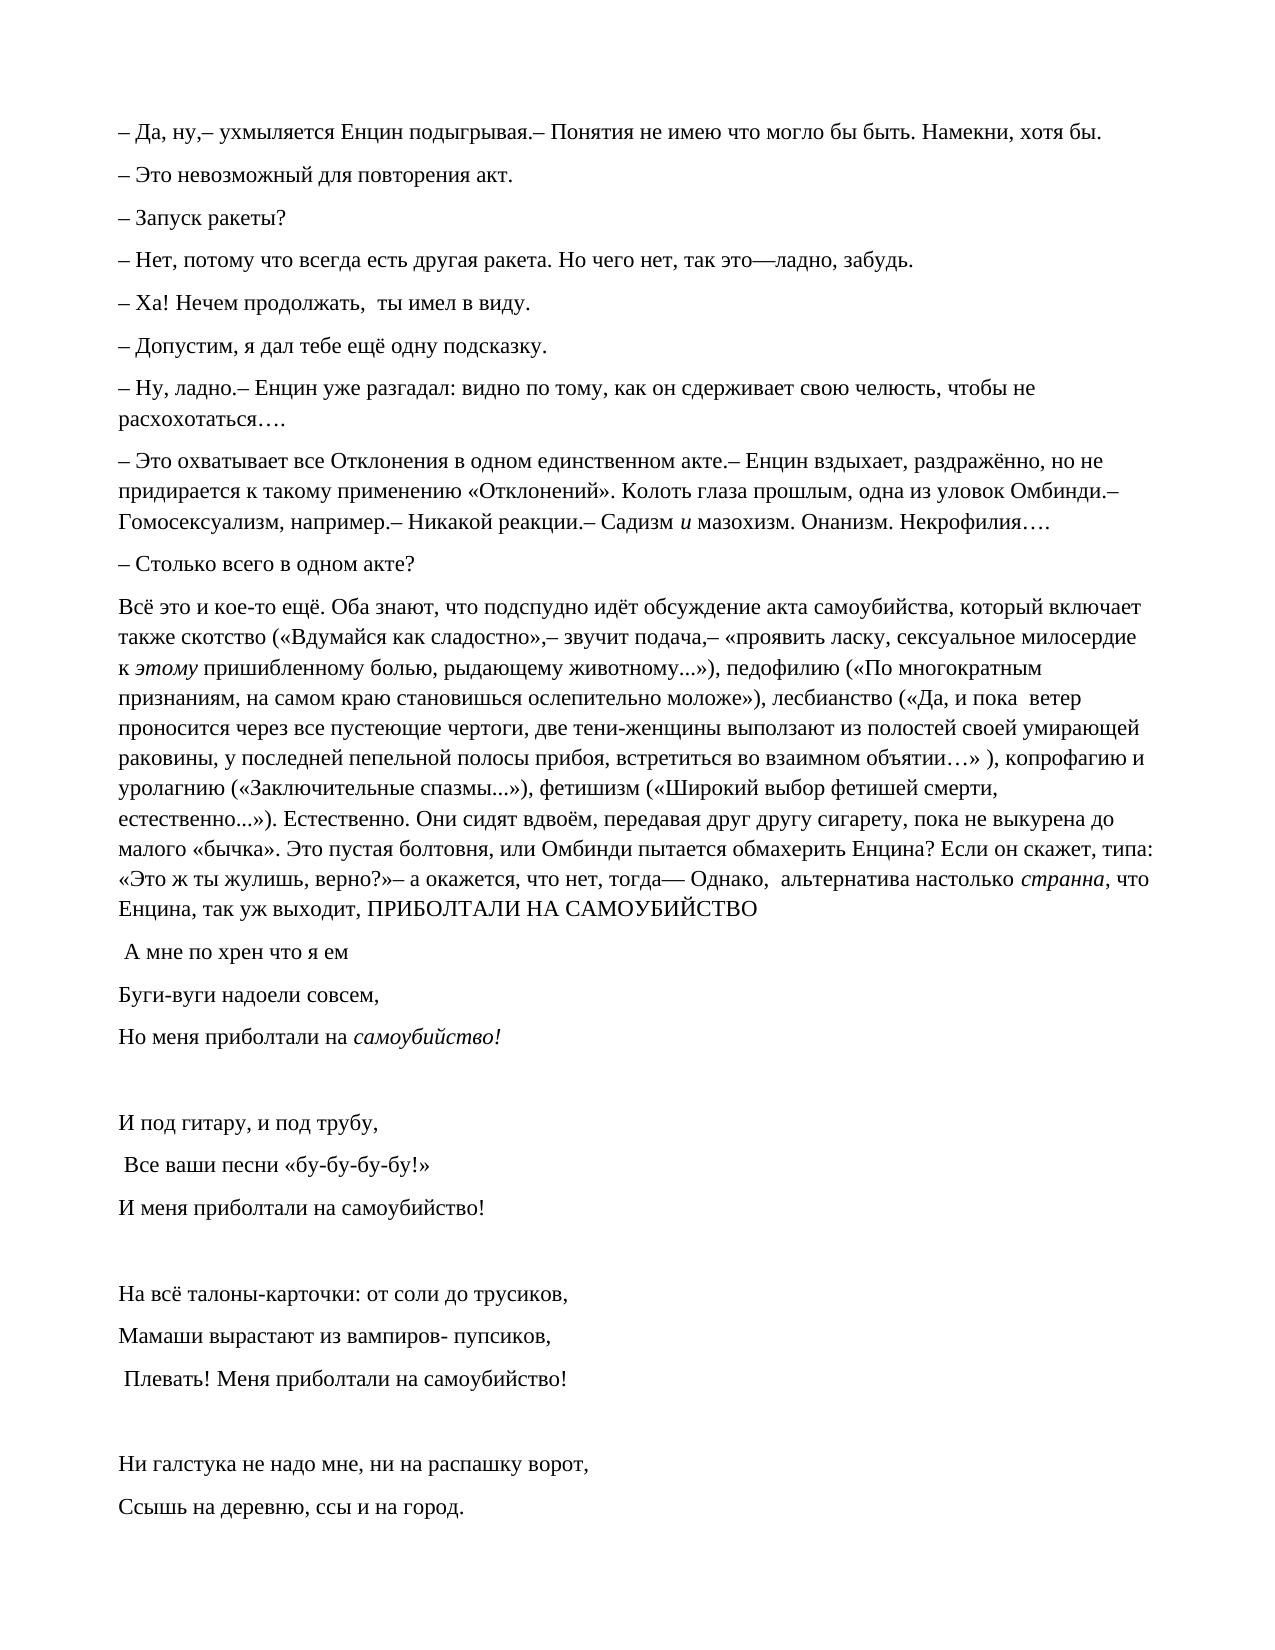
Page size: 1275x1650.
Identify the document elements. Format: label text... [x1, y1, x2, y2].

text На всё талоны-карточки: от соли до трусиков, [118, 1279, 1157, 1306]
text Все ваши песни «бу-бу-бу-бу!» [118, 1151, 1157, 1178]
text Но меня приболтали на самоубийство! [118, 1023, 1157, 1050]
text И меня приболтали на самоубийство! [118, 1194, 1157, 1221]
text А мне по хрен что я ем [118, 938, 1157, 964]
text Всё это и кое-то ещё. Оба знают, что подспудно идёт обсуждение акта самоубийства, который включает также скотство («Вдумайся как сладостно»,– звучит подача,– «проявить ласку, сексуальное милосердие к этому пришибленному болью, рыдающему животному...»), педофилию («По многократным признаниям, на самом краю становишься ослепительно моложе»), лесбианство («Да, и пока ветер проносится через все пустеющие чертоги, две тени-женщины выползают из полостей своей умирающей раковины, у последней пепельной полосы прибоя, встретиться во взаимном объятии…» ), копрофагию и уролагнию («Заключительные спазмы...»), фетишизм («Широкий выбор фетишей смерти, естественно...»). Естественно. Они сидят вдвоём, передавая друг другу сигарету, пока не выкурена до малого «бычка». Это пустая болтовня, или Омбинди пытается обмахерить Енцина? Если он скажет, типа: «Это ж ты жулишь, верно?»– а окажется, что нет, тогда— Однако, альтернатива настолько странна, что Енцина, так уж выходит, ПРИБОЛТАЛИ НА САМОУБИЙСТВО [118, 593, 1157, 922]
text – Ха! Нечем продолжать, ты имел в виду. [118, 289, 1157, 315]
text – Допустим, я дал тебе ещё одну подсказку. [118, 332, 1157, 358]
text – Нет, потому что всегда есть другая ракета. Но чего нет, так это—ладно, забудь. [118, 246, 1157, 273]
text Буги-вуги надоели совсем, [118, 981, 1157, 1007]
text – Ну, ладно.– Енцин уже разгадал: видно по тому, как он сдерживает свою челюсть, чтобы не расхохотаться…. [118, 374, 1157, 431]
text – Столько всего в одном акте? [118, 550, 1157, 577]
text Мамаши вырастают из вампиров- пупсиков, [118, 1322, 1157, 1349]
text Ссышь на деревню, ссы и на город. [118, 1493, 1157, 1519]
text Плевать! Меня приболтали на самоубийство! [118, 1365, 1157, 1391]
text – Да, ну,– ухмыляется Енцин подыгрывая.– Понятия не имею что могло бы быть. Намекни, хотя бы. [118, 118, 1157, 144]
text – Это невозможный для повторения акт. [118, 161, 1157, 187]
text Ни галстука не надо мне, ни на распашку ворот, [118, 1450, 1157, 1477]
text – Запуск ракеты? [118, 203, 1157, 230]
text – Это охватывает все Отклонения в одном единственном акте.– Енцин вздыхает, раздражённо, но не придирается к такому применению «Отклонений». Колоть глаза прошлым, одна из уловок Омбинди.– Гомосексуализм, например.– Никакой реакции.– Садизм и мазохизм. Онанизм. Некрофилия…. [118, 447, 1157, 534]
text И под гитару, и под трубу, [118, 1109, 1157, 1135]
